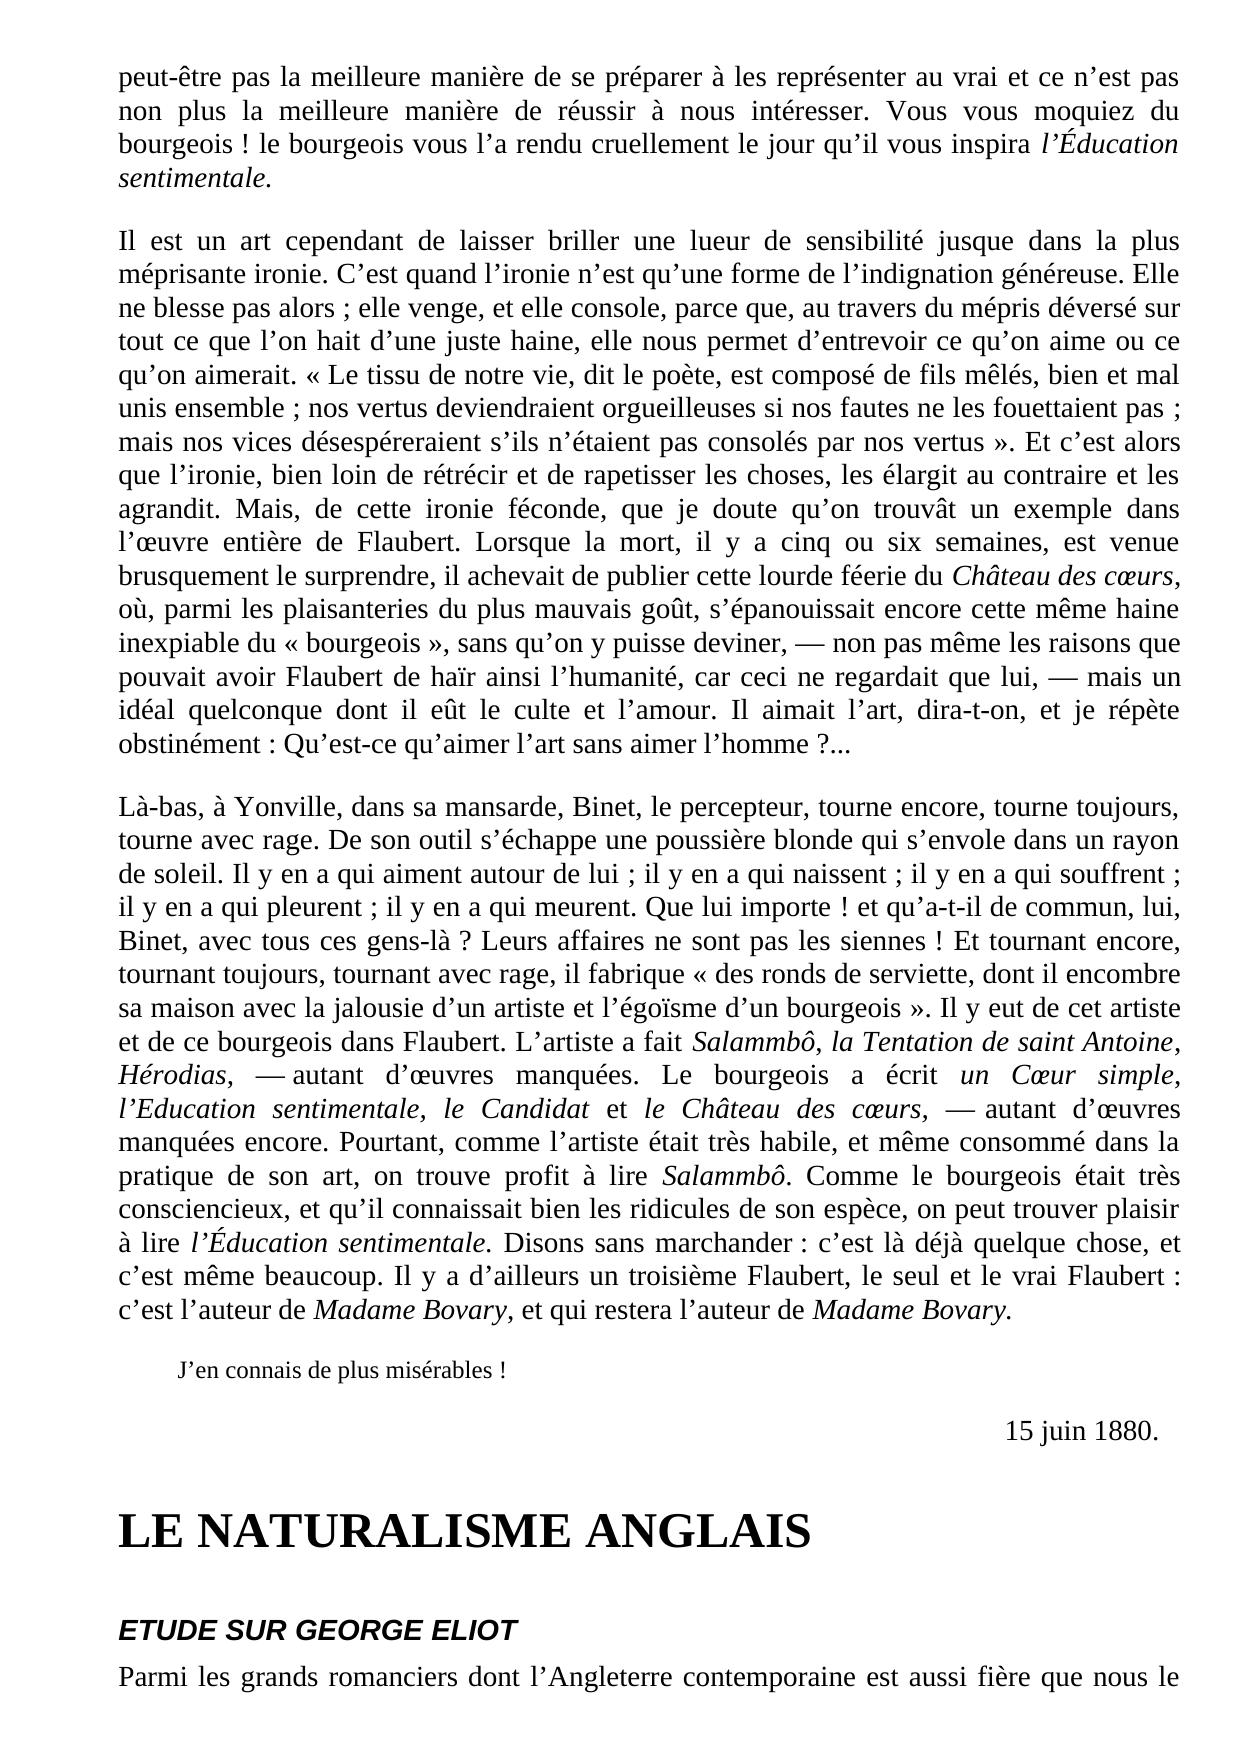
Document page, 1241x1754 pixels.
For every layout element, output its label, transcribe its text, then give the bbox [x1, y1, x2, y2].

text peut-être pas la meilleure manière de se préparer à les représenter au vrai et ce n’est pas non plus la meilleure manière de réussir à nous intéresser. Vous vous moquiez du bourgeois ! le bourgeois vous l’a rendu cruellement le jour qu’il vous inspira l’Éducation sentimentale. [118, 59, 1181, 193]
text Là-bas, à Yonville, dans sa mansarde, Binet, le percepteur, tourne encore, tourne toujours, tourne avec rage. De son outil s’échappe une poussière blonde qui s’envole dans un rayon de soleil. Il y en a qui aiment autour de lui ; il y en a qui naissent ; il y en a qui souffrent ; il y en a qui pleurent ; il y en a qui meurent. Que lui importe ! et qu’a-t-il de commun, lui, Binet, avec tous ces gens-là ? Leurs affaires ne sont pas les siennes ! Et tournant encore, tournant toujours, tournant avec rage, il fabrique « des ronds de serviette, dont il encombre sa maison avec la jalousie d’un artiste et l’égoïsme d’un bourgeois ». Il y eut de cet artiste et de ce bourgeois dans Flaubert. L’artiste a fait Salammbô, la Tentation de saint Antoine, Hérodias, — autant d’œuvres manquées. Le bourgeois a écrit un Cœur simple, l’Education sentimentale, le Candidat et le Château des cœurs, — autant d’œuvres manquées encore. Pourtant, comme l’artiste était très habile, et même consommé dans la pratique de son art, on trouve profit à lire Salammbô. Comme le bourgeois était très consciencieux, et qu’il connaissait bien les ridicules de son espèce, on peut trouver plaisir à lire l’Éducation sentimentale. Disons sans marchander : c’est là déjà quelque chose, et c’est même beaucoup. Il y a d’ailleurs un troisième Flaubert, le seul et le vrai Flaubert : c’est l’auteur de Madame Bovary, et qui restera l’auteur de Madame Bovary. [118, 789, 1181, 1326]
text J’en connais de plus misérables ! [177, 1355, 1122, 1384]
text Parmi les grands romanciers dont l’Angleterre contemporaine est aussi fière que nous le [118, 1659, 1181, 1693]
subtitle ETUDE SUR GEORGE ELIOT [118, 1613, 1181, 1647]
text 15 juin 1880. [118, 1413, 1181, 1447]
text Il est un art cependant de laisser briller une lueur de sensibilité jusque dans la plus méprisante ironie. C’est quand l’ironie n’est qu’une forme de l’indignation généreuse. Elle ne blesse pas alors ; elle venge, et elle console, parce que, au travers du mépris déversé sur tout ce que l’on hait d’une juste haine, elle nous permet d’entrevoir ce qu’on aime ou ce qu’on aimerait. « Le tissu de notre vie, dit le poète, est composé de fils mêlés, bien et mal unis ensemble ; nos vertus deviendraient orgueilleuses si nos fautes ne les fouettaient pas ; mais nos vices désespéreraient s’ils n’étaient pas consolés par nos vertus ». Et c’est alors que l’ironie, bien loin de rétrécir et de rapetisser les choses, les élargit au contraire et les agrandit. Mais, de cette ironie féconde, que je doute qu’on trouvât un exemple dans l’œuvre entière de Flaubert. Lorsque la mort, il y a cinq ou six semaines, est venue brusquement le surprendre, il achevait de publier cette lourde féerie du Château des cœurs, où, parmi les plaisanteries du plus mauvais goût, s’épanouissait encore cette même haine inexpiable du « bourgeois », sans qu’on y puisse deviner, — non pas même les raisons que pouvait avoir Flaubert de haïr ainsi l’humanité, car ceci ne regardait que lui, — mais un idéal quelconque dont il eût le culte et l’amour. Il aimait l’art, dira-t-on, et je répète obstinément : Qu’est-ce qu’aimer l’art sans aimer l’homme ?... [118, 223, 1181, 759]
subtitle LE NATURALISME ANGLAIS [118, 1501, 1181, 1559]
